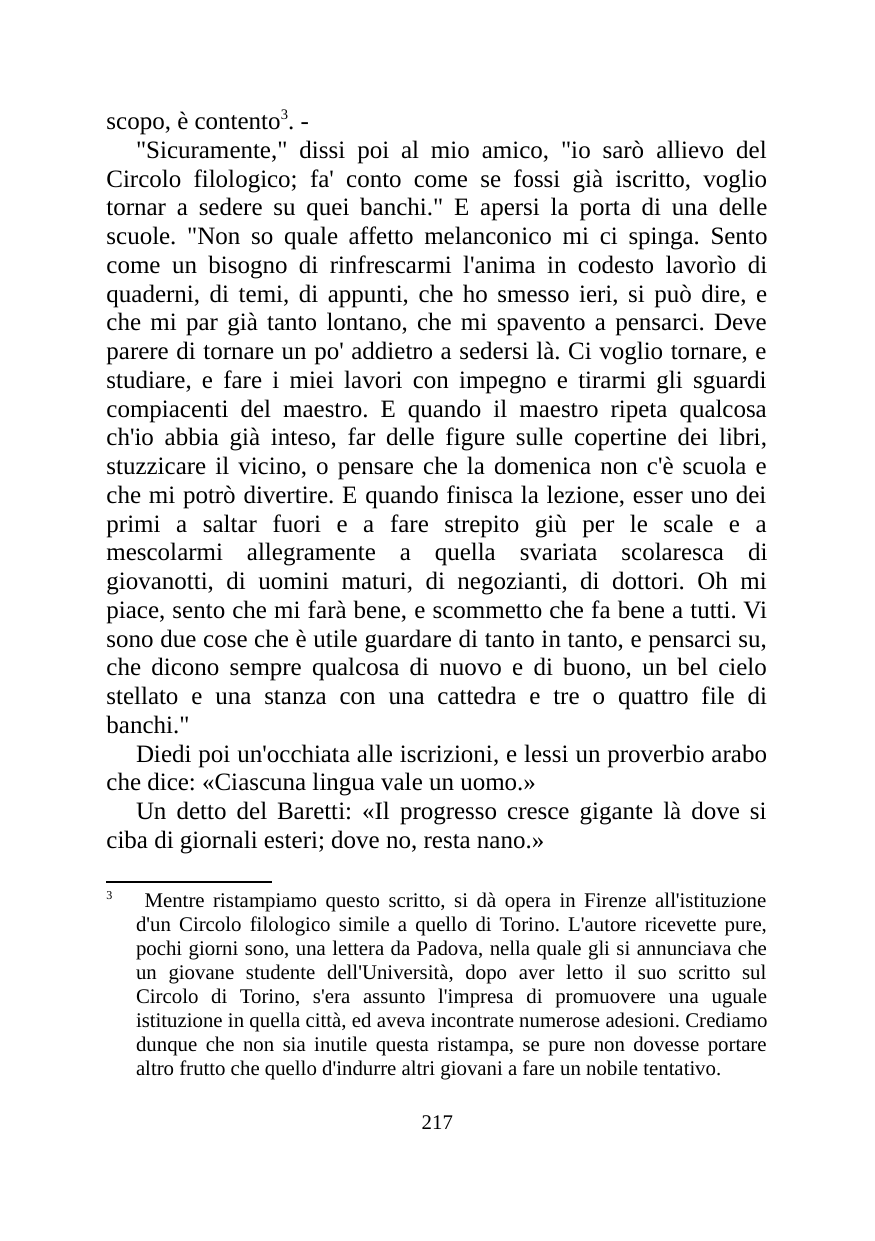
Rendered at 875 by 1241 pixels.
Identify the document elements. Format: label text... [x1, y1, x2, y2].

text Diedi poi un'occhiata alle iscrizioni, e lessi un proverbio arabo che dice: «Ciascuna lingua vale un uomo.» [106, 739, 768, 796]
text "Sicuramente," dissi poi al mio amico, "io sarò allievo del Circolo filologico; fa' conto come se fossi già iscritto, voglio tornar a sedere su quei banchi." E apersi la porta di una delle scuole. "Non so quale affetto melanconico mi ci spinga. Sento come un bisogno di rinfrescarmi l'anima in codesto lavorìo di quaderni, di temi, di appunti, che ho smesso ieri, si può dire, e che mi par già tanto lontano, che mi spavento a pensarci. Deve parere di tornare un po' addietro a sedersi là. Ci voglio tornare, e studiare, e fare i miei lavori con impegno e tirarmi gli sguardi compiacenti del maestro. E quando il maestro ripeta qualcosa ch'io abbia già inteso, far delle figure sulle copertine dei libri, stuzzicare il vicino, o pensare che la domenica non c'è scuola e che mi potrò divertire. E quando finisca la lezione, esser uno dei primi a saltar fuori e a fare strepito giù per le scale e a mescolarmi allegramente a quella svariata scolaresca di giovanotti, di uomini maturi, di negozianti, di dottori. Oh mi piace, sento che mi farà bene, e scommetto che fa bene a tutti. Vi sono due cose che è utile guardare di tanto in tanto, e pensarci su, che dicono sempre qualcosa di nuovo e di buono, un bel cielo stellato e una stanza con una cattedra e tre o quattro file di banchi." [106, 135, 768, 739]
text Mentre ristampiamo questo scritto, si dà opera in Firenze all'istituzione d'un Circolo filologico simile a quello di Torino. L'autore ricevette pure, pochi giorni sono, una lettera da Padova, nella quale gli si annunciava che un giovane studente dell'Università, dopo aver letto il suo scritto sul Circolo di Torino, s'era assunto l'impresa di promuovere una uguale istituzione in quella città, ed aveva incontrate numerose adesioni. Crediamo dunque che non sia inutile questa ristampa, se pure non dovesse portare altro frutto che quello d'indurre altri giovani a fare un nobile tentativo. [106, 888, 768, 1080]
text scopo, è contento. - [106, 106, 768, 135]
text Un detto del Baretti: «Il progresso cresce gigante là dove si ciba di giornali esteri; dove no, resta nano.» [106, 796, 768, 854]
